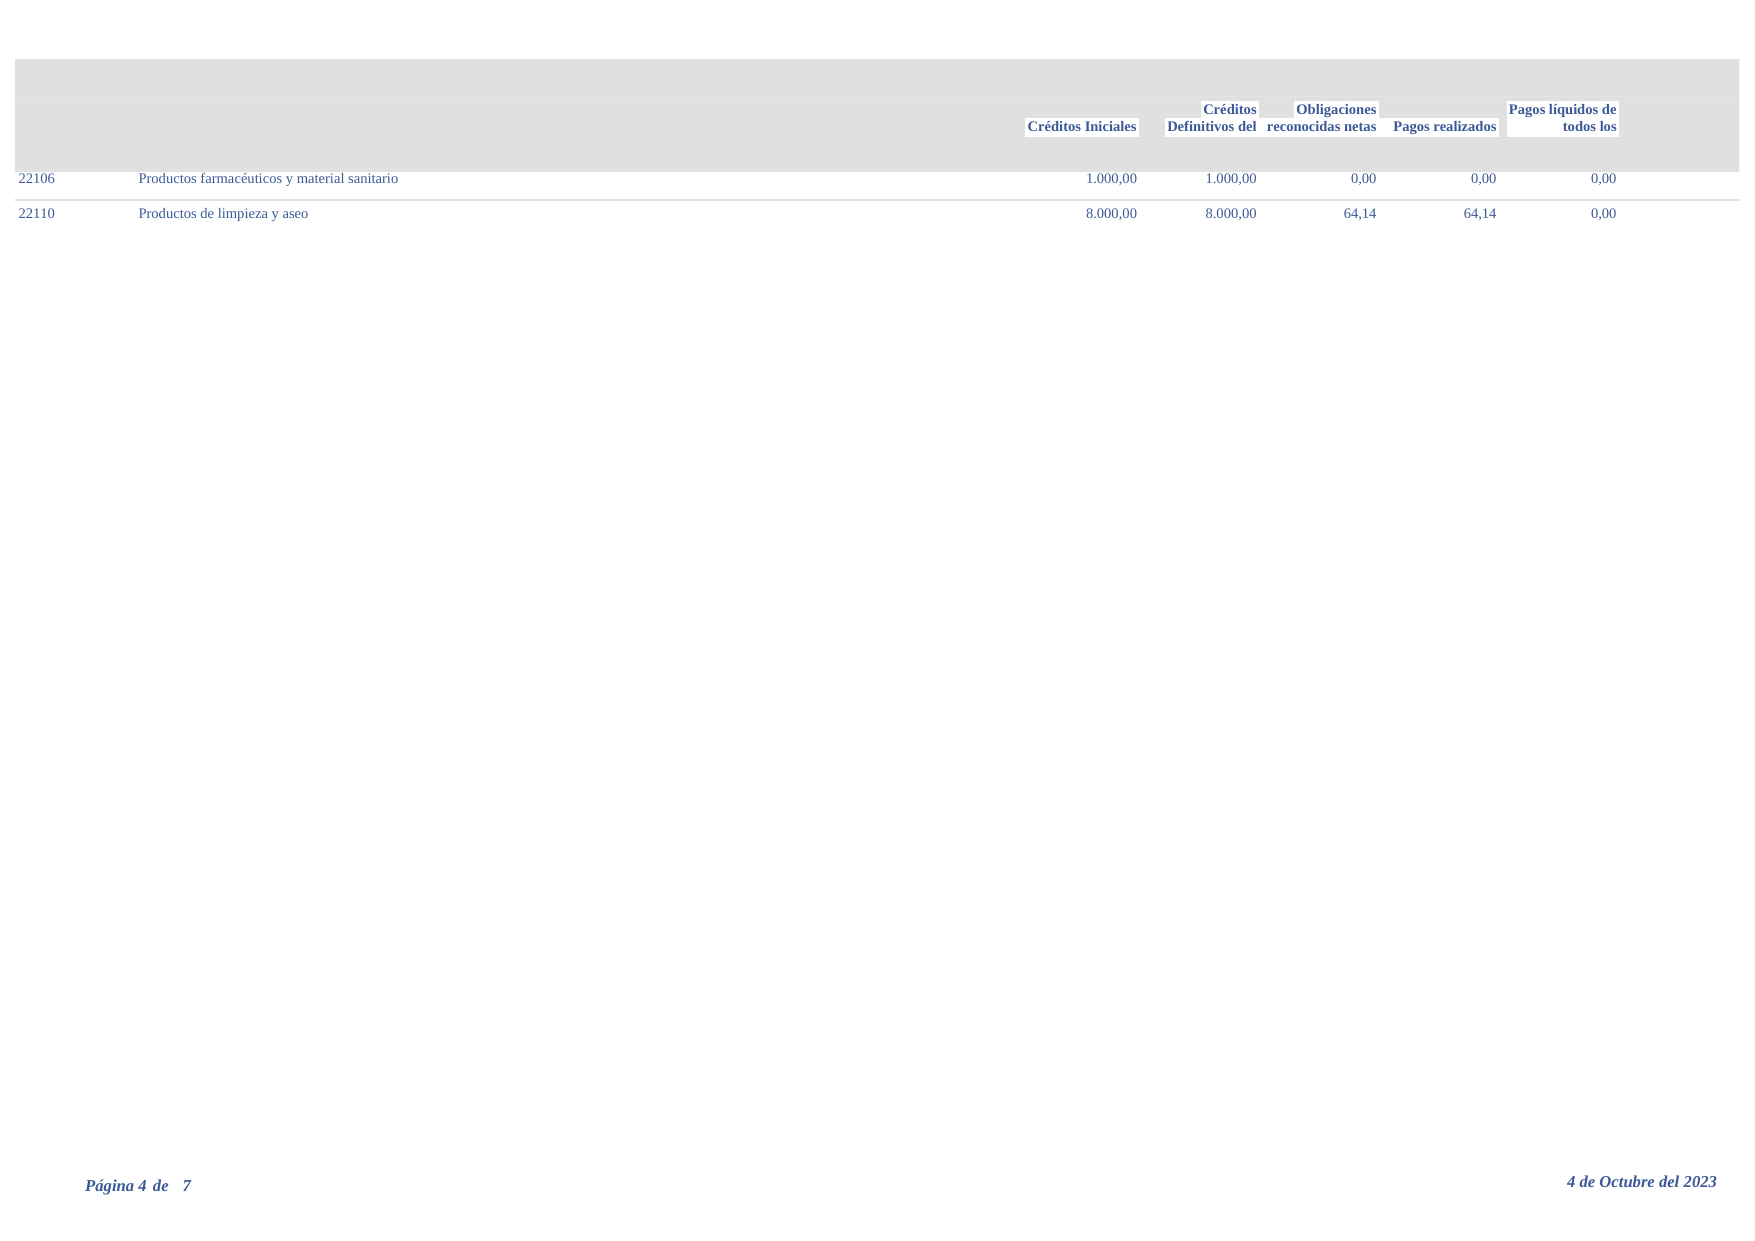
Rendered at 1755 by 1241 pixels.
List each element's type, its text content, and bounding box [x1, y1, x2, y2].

table_cell 1.000,00 [766, 172, 1158, 199]
table_cell 8.000,00 [766, 201, 1158, 230]
table_cell 0,00 [1524, 201, 1739, 230]
table_cell 0,00 [1524, 172, 1739, 199]
table_cell 0,00 [1397, 172, 1523, 199]
table_cell 22110 [15, 201, 105, 230]
table_cell 8.000,00 [1158, 201, 1277, 230]
table_cell 0,00 [1277, 172, 1397, 199]
table_cell 1.000,00 [1158, 172, 1277, 199]
table_cell 64,14 [1277, 201, 1397, 230]
table_cell Productos de limpieza y aseo [105, 201, 766, 230]
table_cell Productos farmacéuticos y material sanitario [105, 172, 766, 199]
table_cell 64,14 [1397, 201, 1523, 230]
table_cell 22106 [15, 172, 105, 199]
